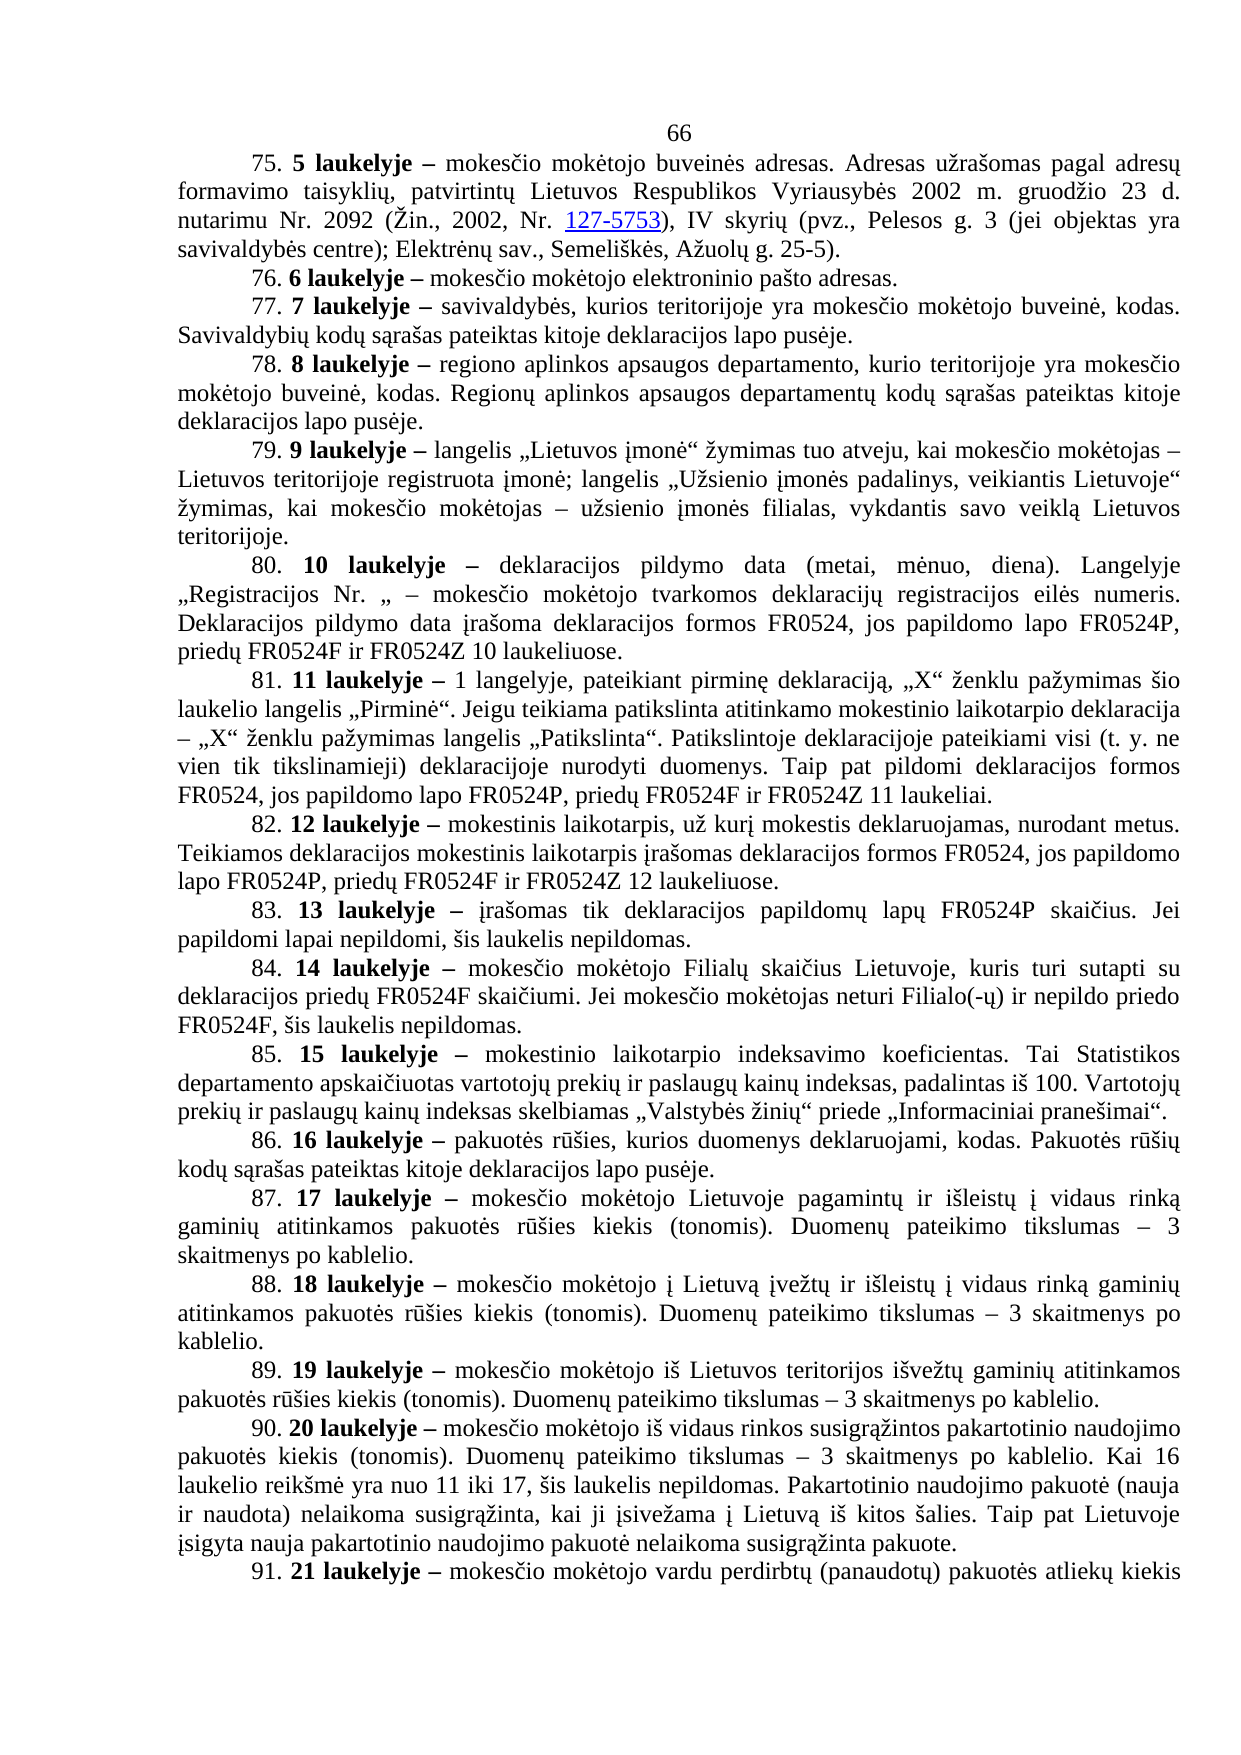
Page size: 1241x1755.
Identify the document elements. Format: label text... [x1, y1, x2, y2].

text 81. 11 laukelyje – 1 langelyje, pateikiant pirminę deklaraciją, „X“ ženklu pažymimas šio laukelio langelis „Pirminė“. Jeigu teikiama patikslinta atitinkamo mokestinio laikotarpio deklaracija – „X“ ženklu pažymimas langelis „Patikslinta“. Patikslintoje deklaracijoje pateikiami visi (t. y. ne vien tik tikslinamieji) deklaracijoje nurodyti duomenys. Taip pat pildomi deklaracijos formos FR0524, jos papildomo lapo FR0524P, priedų FR0524F ir FR0524Z 11 laukeliai. [177, 665, 1181, 809]
text 90. 20 laukelyje – mokesčio mokėtojo iš vidaus rinkos susigrąžintos pakartotinio naudojimo pakuotės kiekis (tonomis). Duomenų pateikimo tikslumas – 3 skaitmenys po kablelio. Kai 16 laukelio reikšmė yra nuo 11 iki 17, šis laukelis nepildomas. Pakartotinio naudojimo pakuotė (nauja ir naudota) nelaikoma susigrąžinta, kai ji įsivežama į Lietuvą iš kitos šalies. Taip pat Lietuvoje įsigyta nauja pakartotinio naudojimo pakuotė nelaikoma susigrąžinta pakuote. [177, 1413, 1181, 1556]
text 84. 14 laukelyje – mokesčio mokėtojo Filialų skaičius Lietuvoje, kuris turi sutapti su deklaracijos priedų FR0524F skaičiumi. Jei mokesčio mokėtojas neturi Filialo(-ų) ir nepildo priedo FR0524F, šis laukelis nepildomas. [177, 953, 1181, 1039]
text 86. 16 laukelyje – pakuotės rūšies, kurios duomenys deklaruojami, kodas. Pakuotės rūšių kodų sąrašas pateiktas kitoje deklaracijos lapo pusėje. [177, 1125, 1181, 1183]
text 82. 12 laukelyje – mokestinis laikotarpis, už kurį mokestis deklaruojamas, nurodant metus. Teikiamos deklaracijos mokestinis laikotarpis įrašomas deklaracijos formos FR0524, jos papildomo lapo FR0524P, priedų FR0524F ir FR0524Z 12 laukeliuose. [177, 809, 1181, 895]
text 88. 18 laukelyje – mokesčio mokėtojo į Lietuvą įvežtų ir išleistų į vidaus rinką gaminių atitinkamos pakuotės rūšies kiekis (tonomis). Duomenų pateikimo tikslumas – 3 skaitmenys po kablelio. [177, 1269, 1181, 1355]
text 76. 6 laukelyje – mokesčio mokėtojo elektroninio pašto adresas. [177, 263, 1181, 291]
text 78. 8 laukelyje – regiono aplinkos apsaugos departamento, kurio teritorijoje yra mokesčio mokėtojo buveinė, kodas. Regionų aplinkos apsaugos departamentų kodų sąrašas pateiktas kitoje deklaracijos lapo pusėje. [177, 349, 1181, 435]
text 75. 5 laukelyje – mokesčio mokėtojo buveinės adresas. Adresas užrašomas pagal adresų formavimo taisyklių, patvirtintų Lietuvos Respublikos Vyriausybės 2002 m. gruodžio 23 d. nutarimu Nr. 2092 (Žin., 2002, Nr. 127-5753), IV skyrių (pvz., Pelesos g. 3 (jei objektas yra savivaldybės centre); Elektrėnų sav., Semeliškės, Ažuolų g. 25-5). [177, 148, 1181, 263]
text 79. 9 laukelyje – langelis „Lietuvos įmonė“ žymimas tuo atveju, kai mokesčio mokėtojas – Lietuvos teritorijoje registruota įmonė; langelis „Užsienio įmonės padalinys, veikiantis Lietuvoje“ žymimas, kai mokesčio mokėtojas – užsienio įmonės filialas, vykdantis savo veiklą Lietuvos teritorijoje. [177, 435, 1181, 550]
text 80. 10 laukelyje – deklaracijos pildymo data (metai, mėnuo, diena). Langelyje „Registracijos Nr. „ – mokesčio mokėtojo tvarkomos deklaracijų registracijos eilės numeris. Deklaracijos pildymo data įrašoma deklaracijos formos FR0524, jos papildomo lapo FR0524P, priedų FR0524F ir FR0524Z 10 laukeliuose. [177, 550, 1181, 665]
text 91. 21 laukelyje – mokesčio mokėtojo vardu perdirbtų (panaudotų) pakuotės atliekų kiekis [177, 1556, 1181, 1585]
text 87. 17 laukelyje – mokesčio mokėtojo Lietuvoje pagamintų ir išleistų į vidaus rinką gaminių atitinkamos pakuotės rūšies kiekis (tonomis). Duomenų pateikimo tikslumas – 3 skaitmenys po kablelio. [177, 1183, 1181, 1269]
text 85. 15 laukelyje – mokestinio laikotarpio indeksavimo koeficientas. Tai Statistikos departamento apskaičiuotas vartotojų prekių ir paslaugų kainų indeksas, padalintas iš 100. Vartotojų prekių ir paslaugų kainų indeksas skelbiamas „Valstybės žinių“ priede „Informaciniai pranešimai“. [177, 1039, 1181, 1125]
text 77. 7 laukelyje – savivaldybės, kurios teritorijoje yra mokesčio mokėtojo buveinė, kodas. Savivaldybių kodų sąrašas pateiktas kitoje deklaracijos lapo pusėje. [177, 291, 1181, 349]
text 83. 13 laukelyje – įrašomas tik deklaracijos papildomų lapų FR0524P skaičius. Jei papildomi lapai nepildomi, šis laukelis nepildomas. [177, 895, 1181, 953]
text 89. 19 laukelyje – mokesčio mokėtojo iš Lietuvos teritorijos išvežtų gaminių atitinkamos pakuotės rūšies kiekis (tonomis). Duomenų pateikimo tikslumas – 3 skaitmenys po kablelio. [177, 1355, 1181, 1413]
